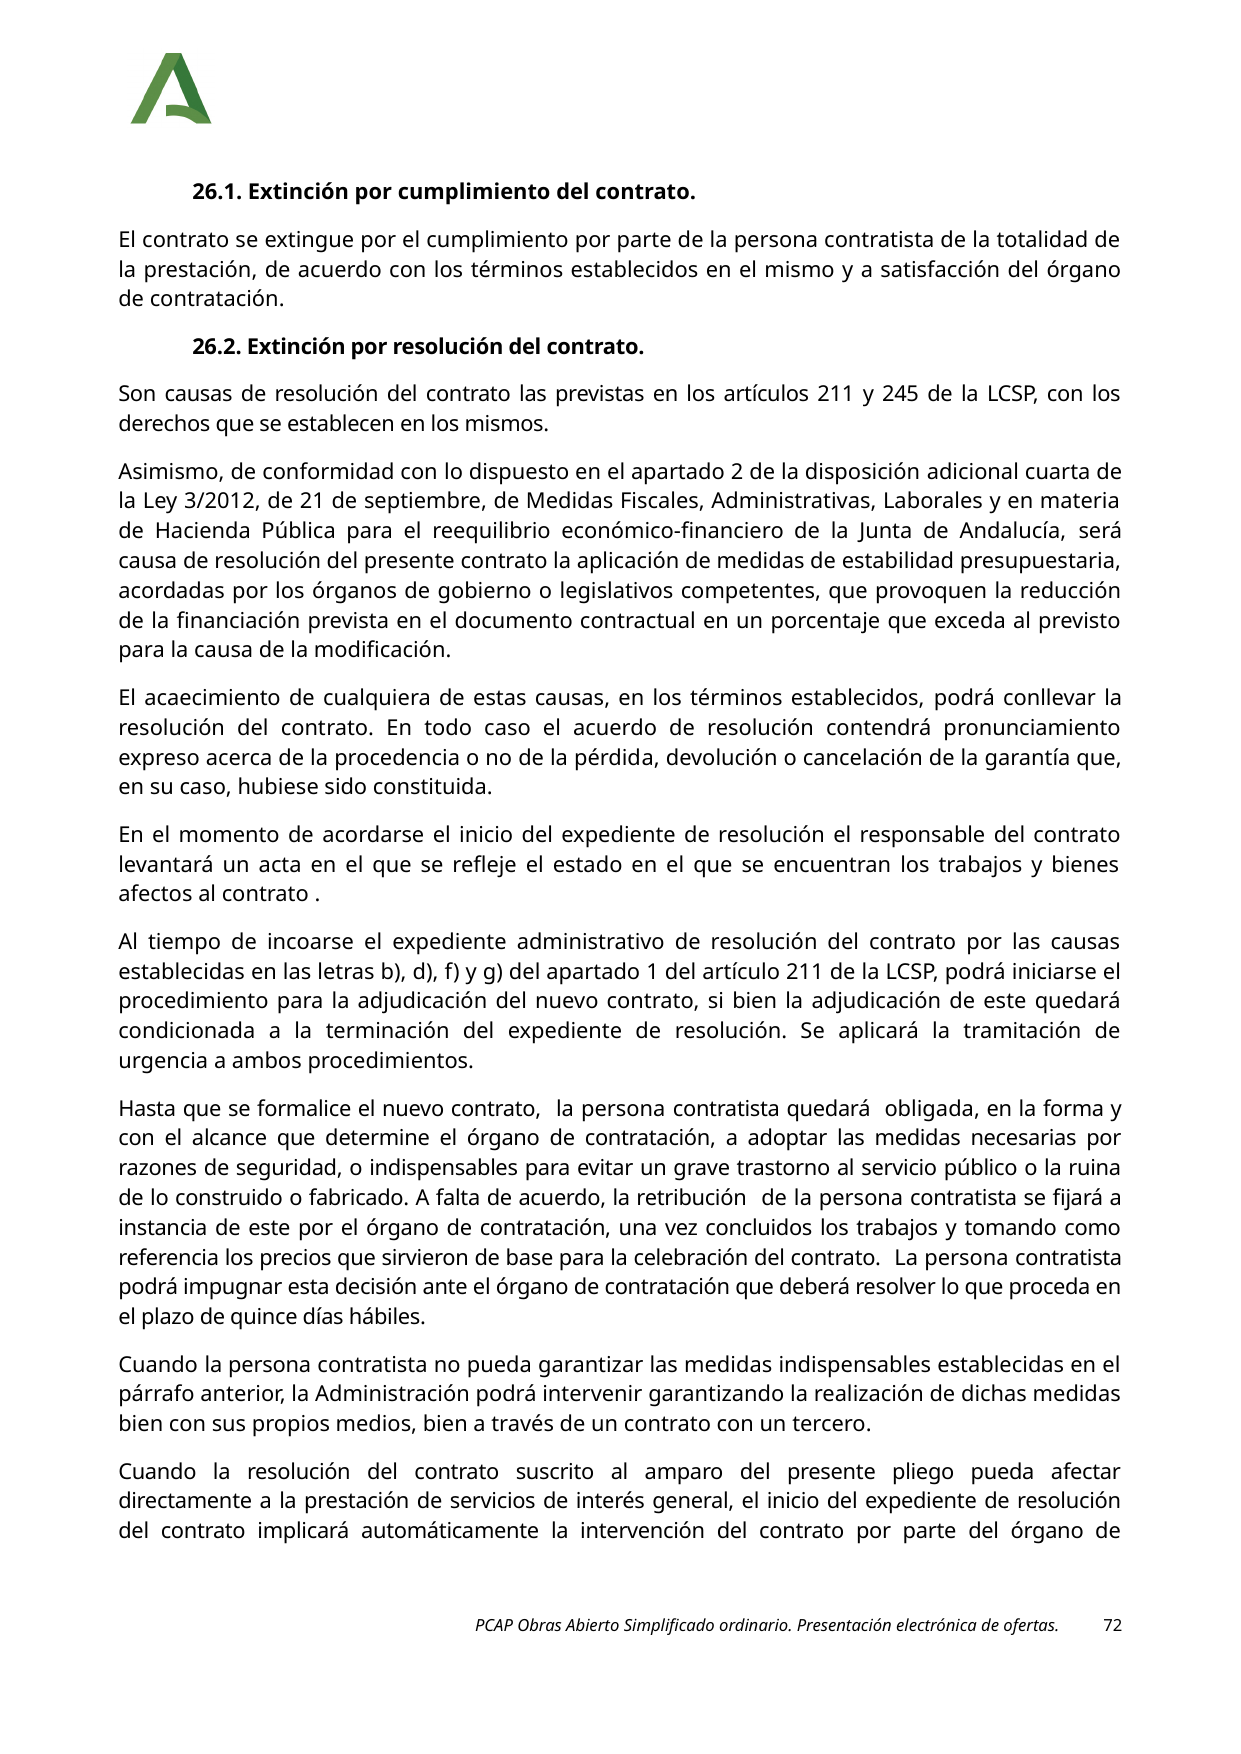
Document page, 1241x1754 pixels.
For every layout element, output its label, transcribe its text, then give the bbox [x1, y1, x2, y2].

text Cuando la persona contratista no pueda garantizar las medidas indispensables establecidas en el párrafo anterior, la Administración podrá intervenir garantizando la realización de dichas medidas bien con sus propios medios, bien a través de un contrato con un tercero. [118, 1349, 1122, 1438]
text Hasta que se formalice el nuevo contrato, la persona contratista quedará obligada, en la forma y con el alcance que determine el órgano de contratación, a adoptar las medidas necesarias por razones de seguridad, o indispensables para evitar un grave trastorno al servicio público o la ruina de lo construido o fabricado. A falta de acuerdo, la retribución de la persona contratista se fijará a instancia de este por el órgano de contratación, una vez concluidos los trabajos y tomando como referencia los precios que sirvieron de base para la celebración del contrato. La persona contratista podrá impugnar esta decisión ante el órgano de contratación que deberá resolver lo que proceda en el plazo de quince días hábiles. [118, 1093, 1122, 1331]
subtitle 26.2. Extinción por resolución del contrato. [118, 331, 1122, 361]
text En el momento de acordarse el inicio del expediente de resolución el responsable del contrato levantará un acta en el que se refleje el estado en el que se encuentran los trabajos y bienes afectos al contrato . [118, 819, 1122, 908]
text Asimismo, de conformidad con lo dispuesto en el apartado 2 de la disposición adicional cuarta de la Ley 3/2012, de 21 de septiembre, de Medidas Fiscales, Administrativas, Laborales y en materia de Hacienda Pública para el reequilibrio económico-financiero de la Junta de Andalucía, será causa de resolución del presente contrato la aplicación de medidas de estabilidad presupuestaria, acordadas por los órganos de gobierno o legislativos competentes, que provoquen la reducción de la financiación prevista en el documento contractual en un porcentaje que exceda al previsto para la causa de la modificación. [118, 456, 1122, 664]
picture [127, 48, 216, 128]
text Son causas de resolución del contrato las previstas en los artículos 211 y 245 de la LCSP, con los derechos que se establecen en los mismos. [118, 378, 1122, 438]
subtitle 26.1. Extinción por cumplimiento del contrato. [118, 176, 1122, 206]
text El acaecimiento de cualquiera de estas causas, en los términos establecidos, podrá conllevar la resolución del contrato. En todo caso el acuerdo de resolución contendrá pronunciamiento expreso acerca de la procedencia o no de la pérdida, devolución o cancelación de la garantía que, en su caso, hubiese sido constituida. [118, 682, 1122, 801]
text Cuando la resolución del contrato suscrito al amparo del presente pliego pueda afectar directamente a la prestación de servicios de interés general, el inicio del expediente de resolución del contrato implicará automáticamente la intervención del contrato por parte del órgano de [118, 1456, 1122, 1545]
text Al tiempo de incoarse el expediente administrativo de resolución del contrato por las causas establecidas en las letras b), d), f) y g) del apartado 1 del artículo 211 de la LCSP, podrá iniciarse el procedimiento para la adjudicación del nuevo contrato, si bien la adjudicación de este quedará condicionada a la terminación del expediente de resolución. Se aplicará la tramitación de urgencia a ambos procedimientos. [118, 926, 1122, 1075]
text El contrato se extingue por el cumplimiento por parte de la persona contratista de la totalidad de la prestación, de acuerdo con los términos establecidos en el mismo y a satisfacción del órgano de contratación. [118, 224, 1122, 313]
